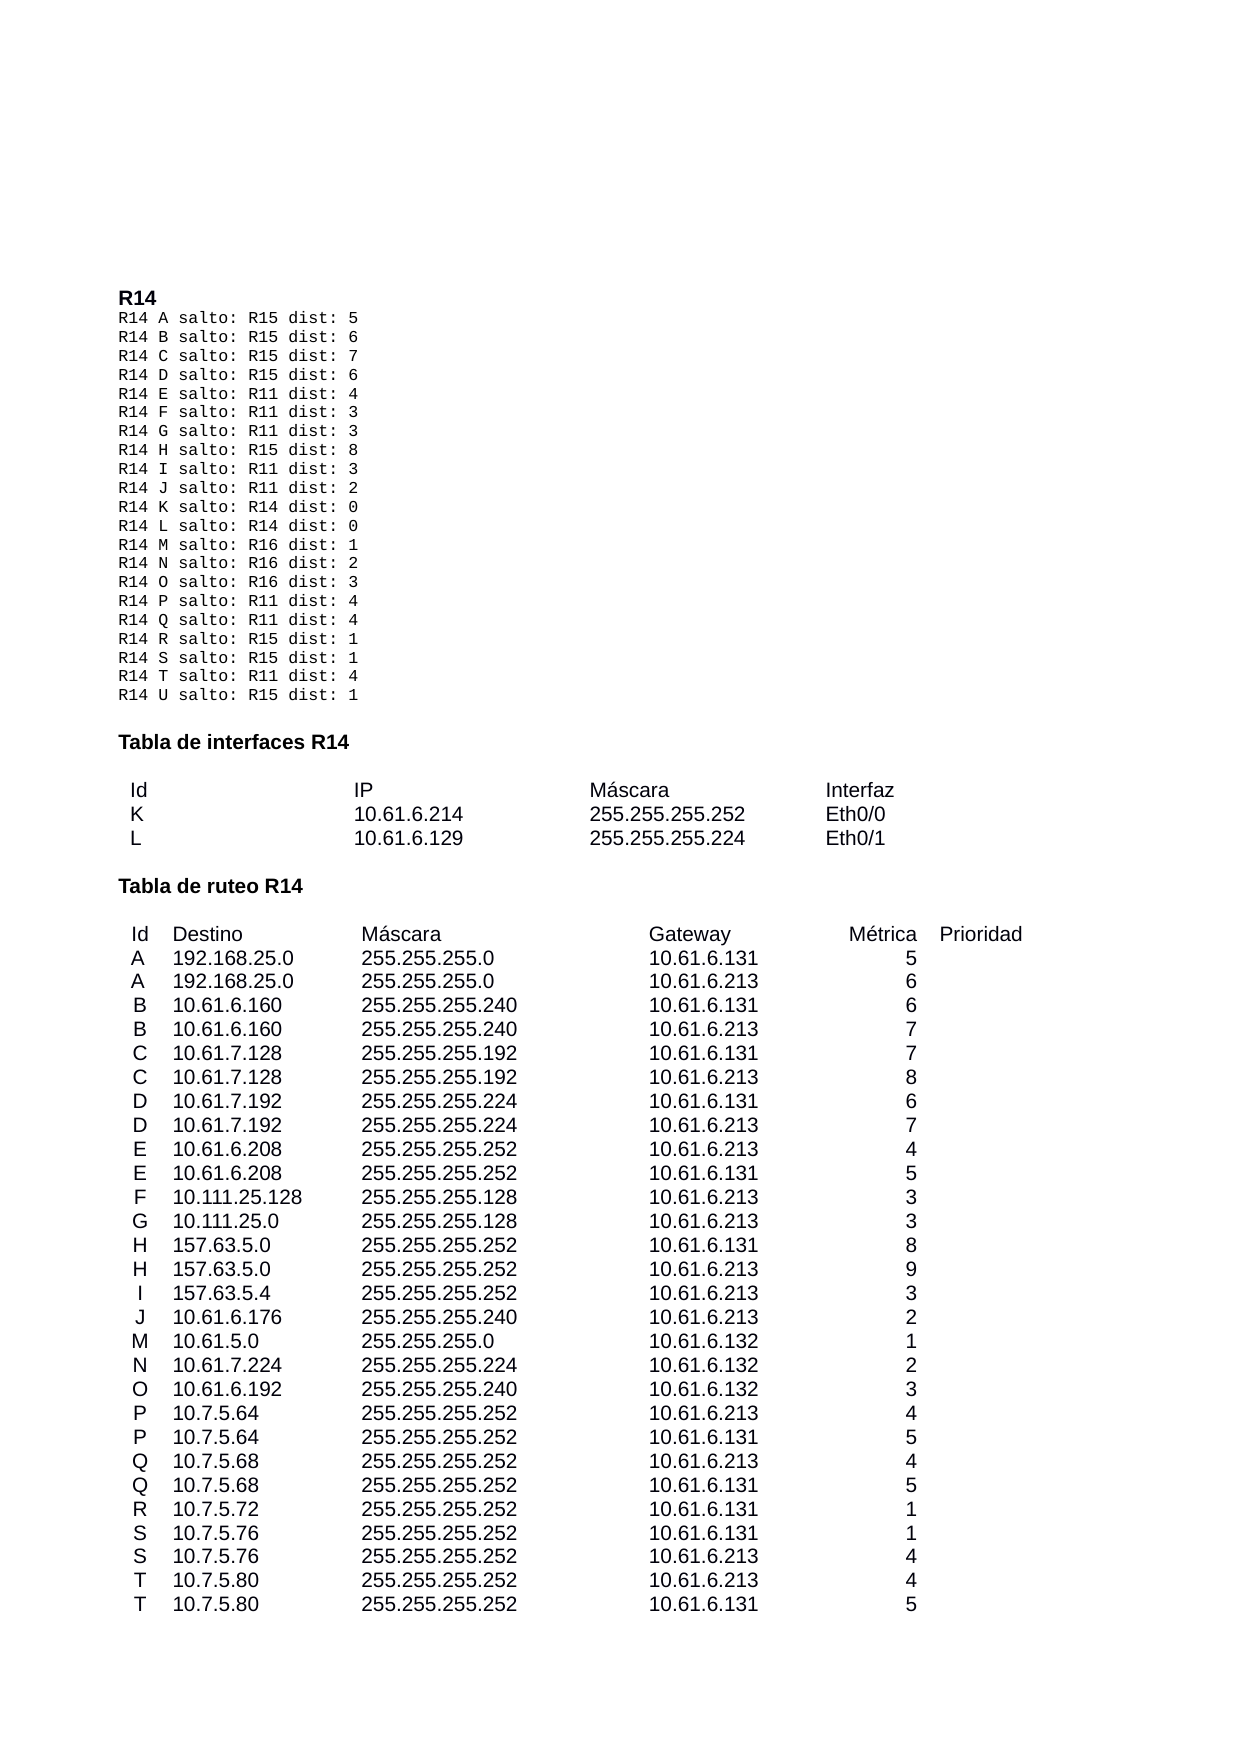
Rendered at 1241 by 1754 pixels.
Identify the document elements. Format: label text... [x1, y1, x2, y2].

table_cell 10.61.6.213 [638, 1449, 834, 1472]
table_cell 10.61.5.0 [161, 1329, 350, 1353]
table_cell 1 [834, 1496, 928, 1520]
table_cell 5 [834, 945, 928, 969]
text R14 D salto: R15 dist: 6 [118, 366, 1122, 385]
table_cell 192.168.25.0 [161, 969, 350, 993]
text R14 H salto: R15 dist: 8 [118, 442, 1122, 461]
table_cell S [119, 1544, 161, 1568]
table_cell 255.255.255.252 [350, 1233, 637, 1257]
table_cell A [119, 945, 161, 969]
table_header Gateway [638, 921, 834, 945]
table_header Interfaz [814, 778, 1050, 802]
table_cell 7 [834, 1017, 928, 1041]
table_cell R [119, 1496, 161, 1520]
table_cell 10.61.6.131 [638, 1496, 834, 1520]
table_cell J [119, 1305, 161, 1329]
table_cell 255.255.255.240 [350, 1377, 637, 1401]
table_cell 10.61.6.213 [638, 1544, 834, 1568]
table_cell 3 [834, 1281, 928, 1305]
table_cell 10.61.6.213 [638, 1017, 834, 1041]
table_cell 10.61.6.213 [638, 1305, 834, 1329]
table_cell 10.61.7.224 [161, 1353, 350, 1377]
table_cell T [119, 1568, 161, 1592]
table_cell 10.111.25.0 [161, 1209, 350, 1233]
table_cell [928, 1281, 1050, 1305]
text R14 K salto: R14 dist: 0 [118, 498, 1122, 517]
table_cell 10.61.6.214 [342, 802, 578, 826]
table_cell 255.255.255.252 [350, 1137, 637, 1161]
table_cell 10.111.25.128 [161, 1185, 350, 1209]
table_cell M [119, 1329, 161, 1353]
table_cell 255.255.255.192 [350, 1065, 637, 1089]
table_cell G [119, 1209, 161, 1233]
table_cell E [119, 1137, 161, 1161]
table_cell 255.255.255.252 [350, 1425, 637, 1448]
table_cell 4 [834, 1568, 928, 1592]
table_cell [928, 1113, 1050, 1137]
table_cell 10.61.7.192 [161, 1089, 350, 1113]
table_cell 255.255.255.0 [350, 969, 637, 993]
table_cell 6 [834, 993, 928, 1017]
text R14 R salto: R15 dist: 1 [118, 630, 1122, 649]
table_cell 10.61.6.131 [638, 1425, 834, 1448]
table_cell [928, 1185, 1050, 1209]
table_header Máscara [350, 921, 637, 945]
table_cell [928, 1089, 1050, 1113]
table_cell 2 [834, 1305, 928, 1329]
table_cell D [119, 1113, 161, 1137]
table_cell 255.255.255.252 [350, 1257, 637, 1281]
text R14 [118, 286, 1122, 310]
table_cell 255.255.255.252 [350, 1568, 637, 1592]
table_cell 10.7.5.80 [161, 1592, 350, 1616]
table_cell 10.61.6.213 [638, 969, 834, 993]
table_cell S [119, 1520, 161, 1544]
table_cell 7 [834, 1113, 928, 1137]
table_cell [928, 1425, 1050, 1448]
text R14 P salto: R11 dist: 4 [118, 593, 1122, 611]
table_cell [928, 1592, 1050, 1616]
table_cell 10.61.7.192 [161, 1113, 350, 1137]
table_cell 255.255.255.240 [350, 1305, 637, 1329]
table_cell 255.255.255.252 [350, 1281, 637, 1305]
table_cell 157.63.5.0 [161, 1233, 350, 1257]
table_cell 10.7.5.72 [161, 1496, 350, 1520]
table_cell [928, 1161, 1050, 1185]
table_header IP [342, 778, 578, 802]
table_cell 3 [834, 1209, 928, 1233]
table_cell 255.255.255.252 [350, 1401, 637, 1424]
table_cell 255.255.255.252 [350, 1473, 637, 1496]
table_cell [928, 1496, 1050, 1520]
table_cell 10.61.7.128 [161, 1041, 350, 1065]
table_cell 3 [834, 1185, 928, 1209]
table_cell 10.61.6.131 [638, 1520, 834, 1544]
text Tabla de interfaces R14 [118, 730, 1122, 754]
table_cell [928, 1449, 1050, 1472]
table_cell L [119, 826, 342, 849]
table_cell 255.255.255.252 [350, 1496, 637, 1520]
table_cell [928, 969, 1050, 993]
table_cell [928, 1329, 1050, 1353]
text R14 M salto: R16 dist: 1 [118, 536, 1122, 555]
table_cell I [119, 1281, 161, 1305]
table_cell 255.255.255.0 [350, 1329, 637, 1353]
table_cell 9 [834, 1257, 928, 1281]
table_cell 10.61.6.131 [638, 1089, 834, 1113]
table_cell [928, 1353, 1050, 1377]
table_cell 255.255.255.252 [350, 1592, 637, 1616]
text R14 T salto: R11 dist: 4 [118, 668, 1122, 687]
table_cell 10.61.6.176 [161, 1305, 350, 1329]
table_cell 3 [834, 1377, 928, 1401]
table_cell 10.61.6.192 [161, 1377, 350, 1401]
table_cell 10.7.5.76 [161, 1520, 350, 1544]
table_cell 10.61.6.131 [638, 1473, 834, 1496]
table_cell 157.63.5.0 [161, 1257, 350, 1281]
table_cell 10.61.6.213 [638, 1137, 834, 1161]
table_cell [928, 1233, 1050, 1257]
table_cell 10.61.6.131 [638, 1233, 834, 1257]
table_cell 10.61.6.213 [638, 1401, 834, 1424]
table_cell 8 [834, 1233, 928, 1257]
table_cell H [119, 1257, 161, 1281]
table_cell 4 [834, 1449, 928, 1472]
table_cell 10.61.6.132 [638, 1329, 834, 1353]
table_cell [928, 1544, 1050, 1568]
table_cell 255.255.255.224 [350, 1113, 637, 1137]
table_cell 255.255.255.128 [350, 1185, 637, 1209]
text R14 O salto: R16 dist: 3 [118, 574, 1122, 593]
table_cell 192.168.25.0 [161, 945, 350, 969]
table_cell 255.255.255.192 [350, 1041, 637, 1065]
table_cell 10.7.5.64 [161, 1425, 350, 1448]
table_cell 10.7.5.76 [161, 1544, 350, 1568]
table_cell Eth0/1 [814, 826, 1050, 849]
table_cell T [119, 1592, 161, 1616]
table_cell [928, 945, 1050, 969]
table_cell 5 [834, 1425, 928, 1448]
table_cell 10.61.6.213 [638, 1065, 834, 1089]
table_header Prioridad [928, 921, 1050, 945]
table_cell 10.7.5.64 [161, 1401, 350, 1424]
text R14 B salto: R15 dist: 6 [118, 329, 1122, 347]
table_cell 4 [834, 1401, 928, 1424]
table_cell 10.61.6.131 [638, 1161, 834, 1185]
text R14 I salto: R11 dist: 3 [118, 461, 1122, 479]
text R14 F salto: R11 dist: 3 [118, 404, 1122, 423]
table_cell 10.61.6.129 [342, 826, 578, 849]
text R14 G salto: R11 dist: 3 [118, 423, 1122, 442]
table_cell 10.7.5.68 [161, 1473, 350, 1496]
table_cell 255.255.255.224 [578, 826, 814, 849]
table_cell C [119, 1041, 161, 1065]
table_cell 255.255.255.128 [350, 1209, 637, 1233]
table_cell [928, 1520, 1050, 1544]
table_cell P [119, 1425, 161, 1448]
table_cell 6 [834, 969, 928, 993]
table_cell 10.61.6.213 [638, 1185, 834, 1209]
table_cell 255.255.255.224 [350, 1089, 637, 1113]
table_cell 255.255.255.252 [350, 1544, 637, 1568]
table_cell A [119, 969, 161, 993]
text R14 Q salto: R11 dist: 4 [118, 611, 1122, 630]
table_cell 157.63.5.4 [161, 1281, 350, 1305]
table_cell 10.7.5.68 [161, 1449, 350, 1472]
table_cell [928, 1137, 1050, 1161]
text R14 C salto: R15 dist: 7 [118, 347, 1122, 366]
table_cell 10.61.6.213 [638, 1209, 834, 1233]
table_cell 10.61.6.131 [638, 1041, 834, 1065]
table_cell B [119, 993, 161, 1017]
table_cell 5 [834, 1473, 928, 1496]
table_cell 1 [834, 1329, 928, 1353]
table_cell 255.255.255.252 [350, 1161, 637, 1185]
text R14 U salto: R15 dist: 1 [118, 687, 1122, 706]
table_cell O [119, 1377, 161, 1401]
table_cell E [119, 1161, 161, 1185]
table_cell 10.61.6.213 [638, 1113, 834, 1137]
text R14 N salto: R16 dist: 2 [118, 555, 1122, 574]
table_cell 10.61.6.131 [638, 1592, 834, 1616]
table_cell H [119, 1233, 161, 1257]
table_cell 10.61.6.213 [638, 1281, 834, 1305]
table_cell 2 [834, 1353, 928, 1377]
table_cell [928, 1568, 1050, 1592]
text Tabla de ruteo R14 [118, 873, 1122, 897]
table_header Destino [161, 921, 350, 945]
table_cell [928, 1257, 1050, 1281]
table_cell C [119, 1065, 161, 1089]
table_cell 10.61.6.132 [638, 1353, 834, 1377]
text R14 L salto: R14 dist: 0 [118, 517, 1122, 536]
table_cell [928, 1209, 1050, 1233]
text R14 S salto: R15 dist: 1 [118, 649, 1122, 668]
table_cell 10.61.6.213 [638, 1257, 834, 1281]
table_cell 5 [834, 1161, 928, 1185]
table_cell 255.255.255.252 [578, 802, 814, 826]
table_header Máscara [578, 778, 814, 802]
table_cell D [119, 1089, 161, 1113]
table_cell 10.61.6.160 [161, 1017, 350, 1041]
text R14 A salto: R15 dist: 5 [118, 310, 1122, 329]
table_cell N [119, 1353, 161, 1377]
table_cell 10.61.6.131 [638, 945, 834, 969]
table_cell 8 [834, 1065, 928, 1089]
table_cell Q [119, 1449, 161, 1472]
table_cell 4 [834, 1544, 928, 1568]
table_cell 5 [834, 1592, 928, 1616]
table_cell [928, 1017, 1050, 1041]
table_cell 10.61.6.208 [161, 1161, 350, 1185]
table_cell 10.61.6.132 [638, 1377, 834, 1401]
text R14 J salto: R11 dist: 2 [118, 479, 1122, 498]
table_cell [928, 1377, 1050, 1401]
table_cell 10.61.6.160 [161, 993, 350, 1017]
table_cell 10.61.7.128 [161, 1065, 350, 1089]
table_header Métrica [834, 921, 928, 945]
table_cell P [119, 1401, 161, 1424]
table_cell [928, 1401, 1050, 1424]
table_cell 255.255.255.252 [350, 1520, 637, 1544]
table_cell 255.255.255.240 [350, 1017, 637, 1041]
table_cell 7 [834, 1041, 928, 1065]
table_cell 10.61.6.213 [638, 1568, 834, 1592]
table_cell 255.255.255.240 [350, 993, 637, 1017]
table_cell 6 [834, 1089, 928, 1113]
table_cell 255.255.255.224 [350, 1353, 637, 1377]
table_cell B [119, 1017, 161, 1041]
table_cell [928, 1473, 1050, 1496]
table_cell [928, 993, 1050, 1017]
table_cell 255.255.255.0 [350, 945, 637, 969]
table_cell Eth0/0 [814, 802, 1050, 826]
text R14 E salto: R11 dist: 4 [118, 385, 1122, 404]
table_cell F [119, 1185, 161, 1209]
table_cell 10.7.5.80 [161, 1568, 350, 1592]
table_cell [928, 1065, 1050, 1089]
table_cell K [119, 802, 342, 826]
table_cell 10.61.6.208 [161, 1137, 350, 1161]
table_cell 10.61.6.131 [638, 993, 834, 1017]
table_header Id [119, 921, 161, 945]
table_cell Q [119, 1473, 161, 1496]
table_cell [928, 1305, 1050, 1329]
table_cell [928, 1041, 1050, 1065]
table_cell 4 [834, 1137, 928, 1161]
table_cell 1 [834, 1520, 928, 1544]
table_cell 255.255.255.252 [350, 1449, 637, 1472]
table_header Id [119, 778, 342, 802]
